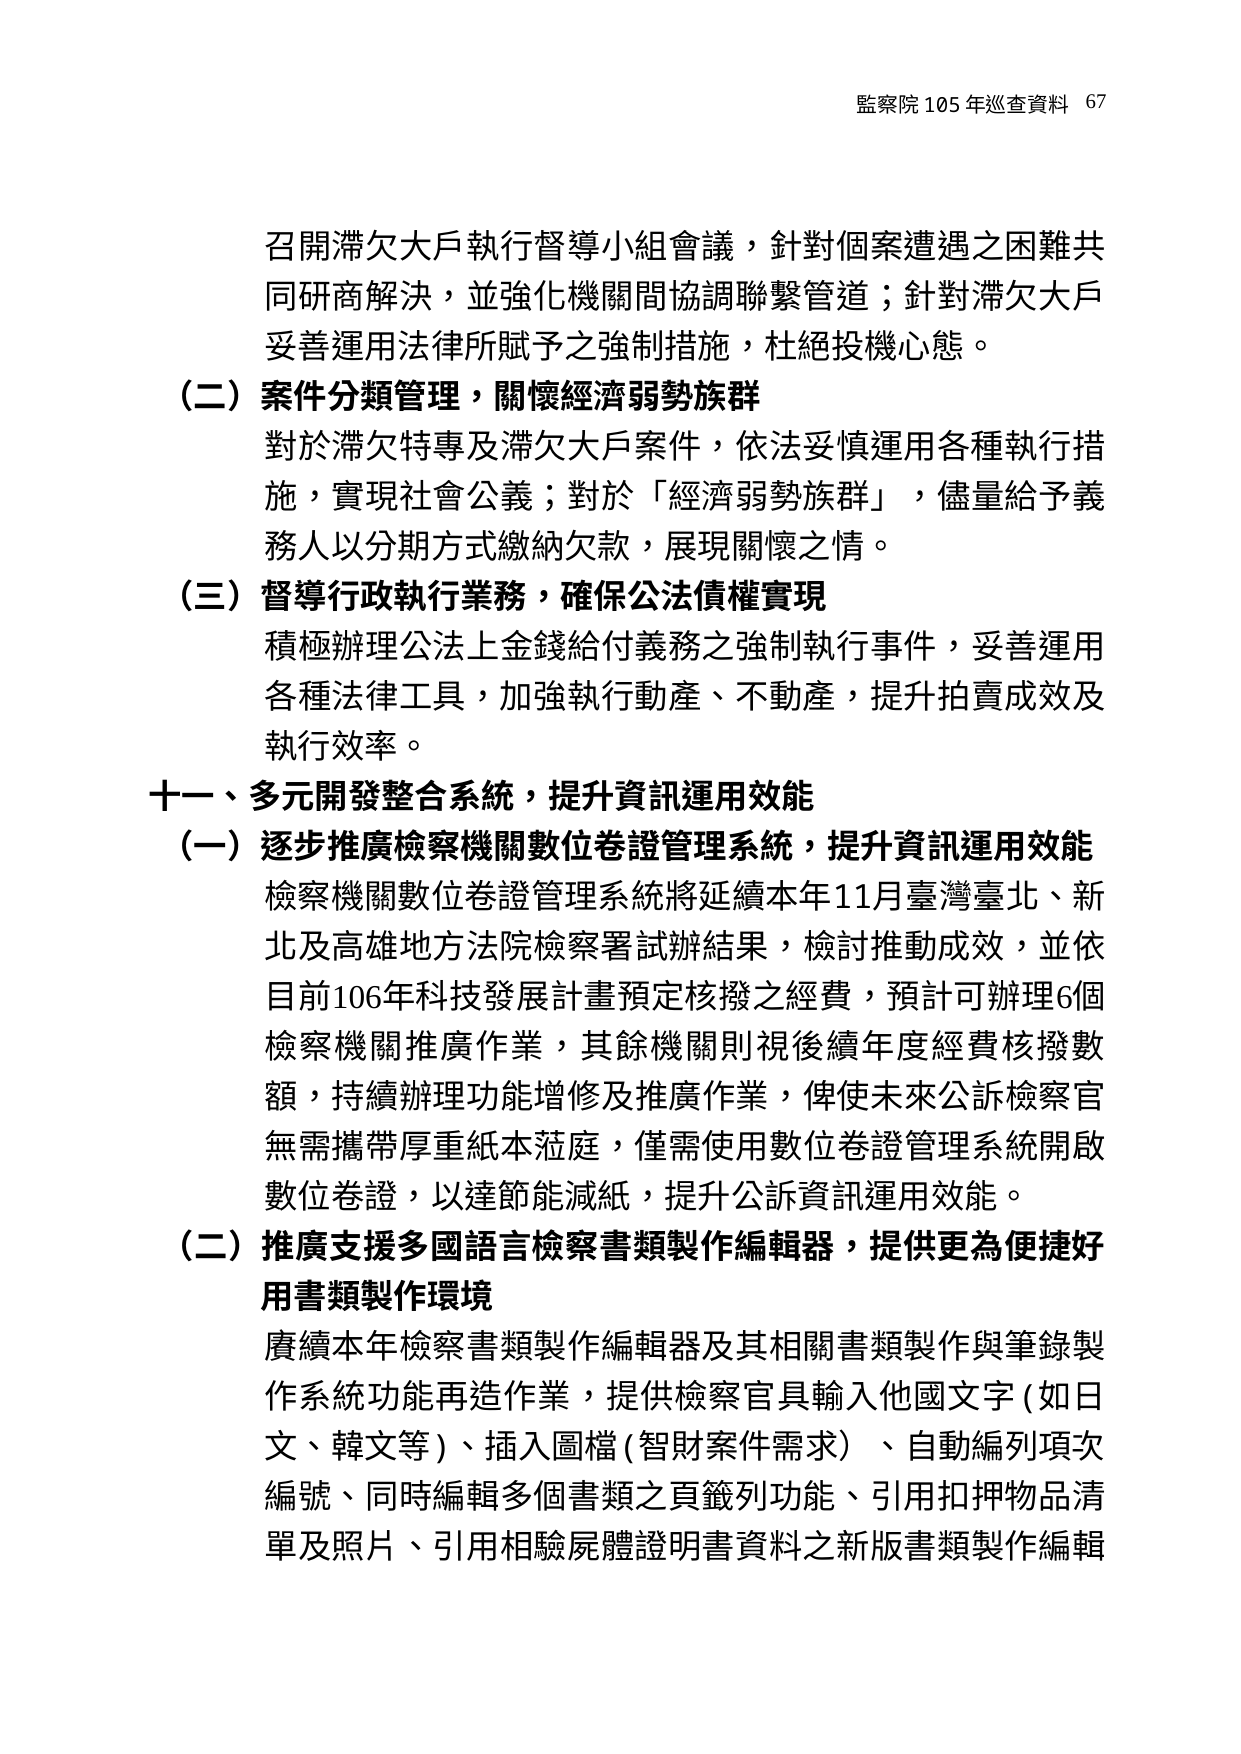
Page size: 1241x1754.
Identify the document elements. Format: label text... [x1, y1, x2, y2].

text 召開滯欠大戶執行督導小組會議，針對個案遭遇之困難共同研商解決，並強化機關間協調聯繫管道；針對滯欠大戶妥善運用法律所賦予之強制措施，杜絕投機心態。 [264, 219, 1106, 369]
text （三）督導行政執行業務，確保公法債權實現 [160, 569, 1106, 619]
text （一）逐步推廣檢察機關數位卷證管理系統，提升資訊運用效能 [160, 819, 1106, 869]
text （二）推廣支援多國語言檢察書類製作編輯器，提供更為便捷好用書類製作環境 [160, 1219, 1106, 1319]
text 十一、多元開發整合系統，提升資訊運用效能 [148, 769, 1106, 819]
text 檢察機關數位卷證管理系統將延續本年11月臺灣臺北、新北及高雄地方法院檢察署試辦結果，檢討推動成效，並依目前106年科技發展計畫預定核撥之經費，預計可辦理6個檢察機關推廣作業，其餘機關則視後續年度經費核撥數額，持續辦理功能增修及推廣作業，俾使未來公訴檢察官無需攜帶厚重紙本蒞庭，僅需使用數位卷證管理系統開啟數位卷證，以達節能減紙，提升公訴資訊運用效能。 [264, 869, 1106, 1219]
text 賡續本年檢察書類製作編輯器及其相關書類製作與筆錄製作系統功能再造作業，提供檢察官具輸入他國文字(如日文、韓文等)、插入圖檔(智財案件需求）、自動編列項次編號、同時編輯多個書類之頁籤列功能、引用扣押物品清單及照片、引用相驗屍體證明書資料之新版書類製作編輯 [264, 1319, 1106, 1569]
text 對於滯欠特專及滯欠大戶案件，依法妥慎運用各種執行措施，實現社會公義；對於「經濟弱勢族群」，儘量給予義務人以分期方式繳納欠款，展現關懷之情。 [264, 419, 1106, 569]
text 積極辦理公法上金錢給付義務之強制執行事件，妥善運用各種法律工具，加強執行動產、不動產，提升拍賣成效及執行效率。 [264, 619, 1106, 769]
text （二）案件分類管理，關懷經濟弱勢族群 [160, 369, 1106, 419]
